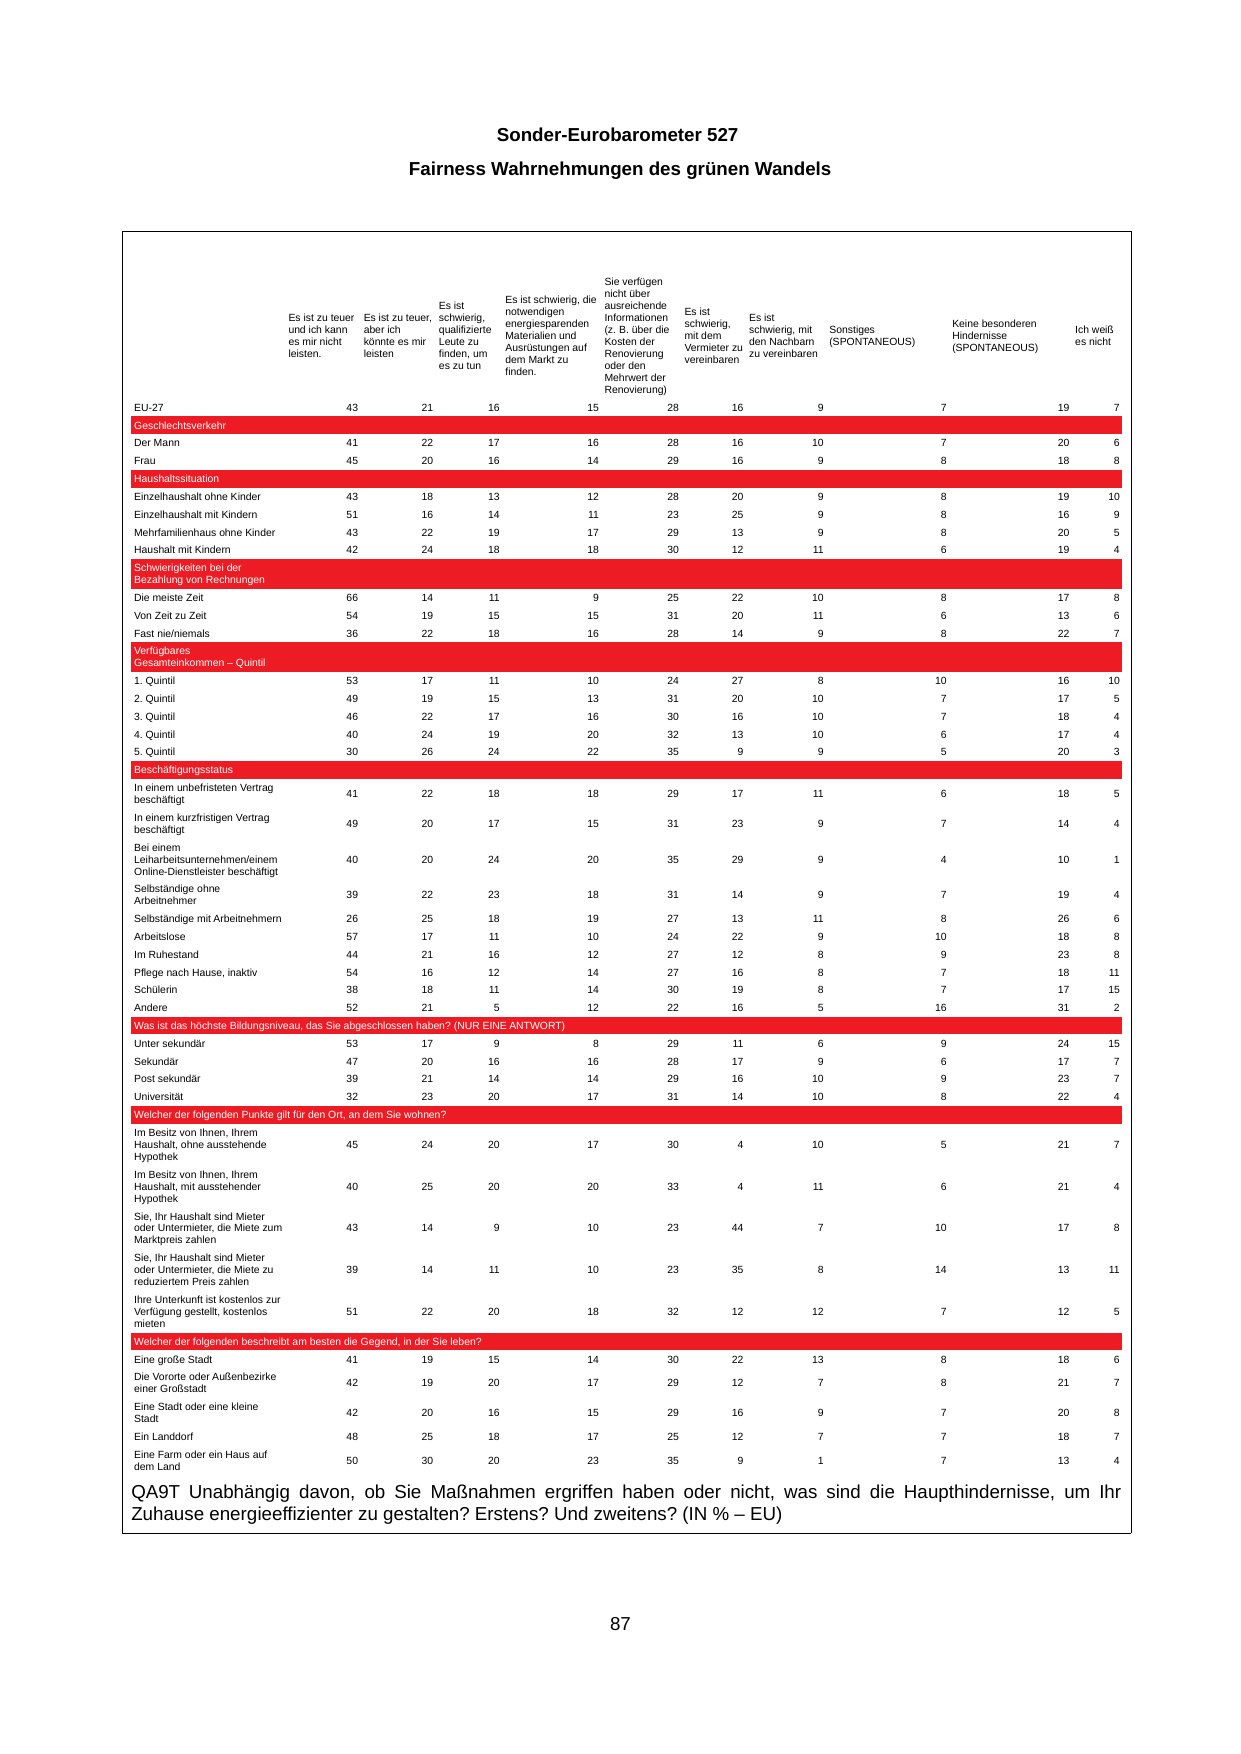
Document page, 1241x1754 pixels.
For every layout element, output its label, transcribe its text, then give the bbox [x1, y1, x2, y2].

table_cell 18 [949, 1350, 1072, 1368]
table_cell [1072, 1333, 1122, 1350]
table_cell 8 [826, 1368, 949, 1398]
table_cell [746, 642, 826, 672]
table_cell 28 [601, 1053, 681, 1070]
table_cell 49 [285, 809, 361, 838]
table_cell Eine große Stadt [131, 1350, 285, 1368]
table_cell [285, 416, 361, 434]
table_cell 7 [826, 809, 949, 838]
table_cell 20 [681, 690, 746, 707]
table_cell 4 [681, 1124, 746, 1165]
table_cell 17 [361, 928, 436, 946]
table_cell 13 [949, 1249, 1072, 1291]
table_cell 20 [436, 1446, 502, 1475]
table_cell 22 [361, 624, 436, 642]
table_cell In einem unbefristeten Vertrag beschäftigt [131, 779, 285, 808]
table_cell 2. Quintil [131, 690, 285, 707]
table_cell 10 [746, 434, 826, 452]
table_cell 10 [1072, 488, 1122, 505]
table_cell Im Ruhestand [131, 946, 285, 963]
table_cell 25 [361, 910, 436, 928]
table_cell 8 [826, 505, 949, 523]
table_cell 19 [502, 910, 601, 928]
table_cell 19 [361, 690, 436, 707]
table_cell 22 [361, 708, 436, 725]
table_cell 31 [601, 809, 681, 838]
table_cell 7 [1072, 1070, 1122, 1088]
table_cell 11 [436, 981, 502, 999]
table_cell 30 [601, 1350, 681, 1368]
table_cell [502, 416, 601, 434]
table_cell 15 [1072, 981, 1122, 999]
table_cell [949, 1106, 1072, 1124]
table_cell 15 [436, 690, 502, 707]
table_cell 20 [949, 1398, 1072, 1428]
table_cell [1072, 470, 1122, 488]
table_header Es ist zu teuer und ich kann es mir nicht leisten. [285, 273, 361, 398]
table_cell 18 [949, 779, 1072, 808]
table_cell 23 [361, 1088, 436, 1106]
table_header Es ist schwierig, mit den Nachbarn zu vereinbaren [746, 273, 826, 398]
table_cell 12 [502, 488, 601, 505]
table_cell 18 [502, 880, 601, 910]
table_cell [601, 642, 681, 672]
table_cell 20 [436, 1165, 502, 1207]
table_cell 29 [601, 452, 681, 470]
table_cell 20 [436, 1088, 502, 1106]
table_cell 32 [601, 725, 681, 743]
table_cell [601, 416, 681, 434]
table_cell 11 [746, 779, 826, 808]
table_cell [746, 559, 826, 589]
table_cell 28 [601, 399, 681, 416]
table_cell 8 [1072, 452, 1122, 470]
table_cell 14 [826, 1249, 949, 1291]
table_cell 23 [502, 1446, 601, 1475]
table_cell [601, 470, 681, 488]
table_cell 9 [746, 488, 826, 505]
table_cell 28 [601, 624, 681, 642]
table_cell 10 [826, 928, 949, 946]
table_cell 4 [1072, 541, 1122, 559]
table_cell Sekundär [131, 1053, 285, 1070]
table_cell 16 [949, 505, 1072, 523]
table_cell 12 [681, 541, 746, 559]
table_cell [502, 559, 601, 589]
table_cell 11 [436, 928, 502, 946]
table_cell 7 [746, 1428, 826, 1446]
table_cell 20 [361, 1398, 436, 1428]
table_cell 39 [285, 880, 361, 910]
table_cell Geschlechtsverkehr [131, 416, 285, 434]
table_cell 4 [1072, 1165, 1122, 1207]
table_cell 36 [285, 624, 361, 642]
table_cell 20 [681, 606, 746, 624]
table_cell 23 [601, 1207, 681, 1249]
table_cell 10 [746, 1088, 826, 1106]
table_cell 17 [502, 1368, 601, 1398]
table_cell 14 [681, 624, 746, 642]
table_cell 5 [436, 999, 502, 1017]
table_cell 29 [601, 1368, 681, 1398]
table_cell 9 [746, 1053, 826, 1070]
table_cell 12 [681, 1291, 746, 1332]
table_cell 23 [601, 505, 681, 523]
table_cell 12 [681, 946, 746, 963]
table_cell 39 [285, 1070, 361, 1088]
table_cell Eine Stadt oder eine kleine Stadt [131, 1398, 285, 1428]
table_cell 9 [746, 452, 826, 470]
table_cell 4 [681, 1165, 746, 1207]
table_cell Beschäftigungsstatus [131, 761, 285, 779]
table_cell Pflege nach Hause, inaktiv [131, 963, 285, 981]
table_cell 10 [826, 672, 949, 690]
table_cell 5 [1072, 1291, 1122, 1332]
table_cell 17 [681, 779, 746, 808]
table_cell 6 [746, 1035, 826, 1052]
table_cell 23 [601, 1249, 681, 1291]
table_cell 26 [949, 910, 1072, 928]
table_cell 18 [361, 981, 436, 999]
table_cell 6 [1072, 606, 1122, 624]
table_cell 9 [746, 505, 826, 523]
table_cell 17 [361, 1035, 436, 1052]
table_cell 23 [949, 1070, 1072, 1088]
table_cell 8 [746, 963, 826, 981]
table_cell 8 [826, 1088, 949, 1106]
table_cell 6 [1072, 910, 1122, 928]
table_cell 5 [826, 743, 949, 761]
table_cell 22 [949, 624, 1072, 642]
table_cell Fast nie/niemals [131, 624, 285, 642]
table_cell 8 [746, 981, 826, 999]
table_cell 41 [285, 1350, 361, 1368]
table_cell 35 [601, 1446, 681, 1475]
table_cell 10 [746, 1070, 826, 1088]
table_cell Von Zeit zu Zeit [131, 606, 285, 624]
table_cell 20 [502, 1165, 601, 1207]
table_cell 8 [1072, 589, 1122, 606]
table_cell Andere [131, 999, 285, 1017]
table_header [131, 273, 285, 398]
table_cell 16 [681, 999, 746, 1017]
table_cell Ein Landdorf [131, 1428, 285, 1446]
table_cell 7 [746, 1207, 826, 1249]
table_cell 22 [601, 999, 681, 1017]
table_cell 7 [826, 434, 949, 452]
table_cell 4 [1072, 1446, 1122, 1475]
table_cell [436, 559, 502, 589]
table_cell 7 [1072, 624, 1122, 642]
table_cell 18 [502, 779, 601, 808]
table_cell 19 [681, 981, 746, 999]
table_cell 29 [601, 1035, 681, 1052]
table_cell 8 [1072, 1207, 1122, 1249]
table_cell 5 [826, 1124, 949, 1165]
table_cell 50 [285, 1446, 361, 1475]
table_cell 10 [502, 672, 601, 690]
table_cell 4 [1072, 1088, 1122, 1106]
table_cell 8 [826, 1350, 949, 1368]
table_cell [1072, 761, 1122, 779]
table_cell 10 [746, 690, 826, 707]
table_cell 20 [949, 434, 1072, 452]
table_cell 9 [1072, 505, 1122, 523]
table_cell 8 [746, 672, 826, 690]
table_cell 9 [436, 1035, 502, 1052]
table_cell [285, 761, 361, 779]
table_cell 18 [436, 779, 502, 808]
table_cell 16 [436, 452, 502, 470]
table_cell 17 [436, 434, 502, 452]
table_cell 11 [502, 505, 601, 523]
table_cell [746, 470, 826, 488]
table_cell Welcher der folgenden Punkte gilt für den Ort, an dem Sie wohnen? [131, 1106, 826, 1124]
table_cell 18 [436, 1428, 502, 1446]
table_cell 22 [681, 1350, 746, 1368]
table_cell [285, 559, 361, 589]
table_cell 46 [285, 708, 361, 725]
table_cell Schwierigkeiten bei der Bezahlung von Rechnungen [131, 559, 285, 589]
table_cell 8 [826, 910, 949, 928]
text QA9T Unabhängig davon, ob Sie Maßnahmen ergriffen haben oder nicht, was sind die Haupthindernisse, um Ihr Zuhause energieeffizienter zu gestalten? Erstens? Und zweitens? (IN % – EU) [131, 1481, 1122, 1524]
table_cell 19 [949, 488, 1072, 505]
table_cell 16 [826, 999, 949, 1017]
table_cell 11 [1072, 1249, 1122, 1291]
table_cell [1072, 559, 1122, 589]
table_cell 8 [826, 624, 949, 642]
table_cell Post sekundär [131, 1070, 285, 1088]
table_cell 42 [285, 1368, 361, 1398]
table_header Es ist schwierig, mit dem Vermieter zu vereinbaren [681, 273, 746, 398]
table_cell 10 [746, 725, 826, 743]
table_cell [949, 642, 1072, 672]
table_cell 29 [601, 779, 681, 808]
table_cell [1072, 416, 1122, 434]
table_cell 12 [502, 946, 601, 963]
table_cell 20 [436, 1291, 502, 1332]
table_cell 23 [949, 946, 1072, 963]
table_cell In einem kurzfristigen Vertrag beschäftigt [131, 809, 285, 838]
table_cell [949, 470, 1072, 488]
table_cell 11 [746, 1165, 826, 1207]
table_cell [601, 761, 681, 779]
table_cell Haushaltssituation [131, 470, 285, 488]
table_cell 18 [436, 624, 502, 642]
table_cell [285, 470, 361, 488]
table_cell 25 [601, 589, 681, 606]
table_cell 16 [436, 399, 502, 416]
table_cell 7 [1072, 1428, 1122, 1446]
table_cell 5 [746, 999, 826, 1017]
table_cell 29 [601, 523, 681, 541]
table_cell 12 [502, 999, 601, 1017]
table_cell [826, 470, 949, 488]
table_header Es ist schwierig, qualifizierte Leute zu finden, um es zu tun [436, 273, 502, 398]
table_cell 7 [826, 1428, 949, 1446]
table_cell 10 [502, 928, 601, 946]
table_cell 27 [601, 910, 681, 928]
table_cell 9 [746, 809, 826, 838]
table_cell 44 [681, 1207, 746, 1249]
table_cell 17 [949, 725, 1072, 743]
table_cell 24 [436, 838, 502, 880]
table_cell 11 [436, 1249, 502, 1291]
table_cell 13 [746, 1350, 826, 1368]
table_cell Was ist das höchste Bildungsniveau, das Sie abgeschlossen haben? (NUR EINE ANTWORT) [131, 1017, 949, 1034]
table_cell 19 [949, 399, 1072, 416]
table_cell [601, 559, 681, 589]
table_cell 9 [681, 1446, 746, 1475]
table_cell 22 [361, 523, 436, 541]
table_cell 9 [502, 589, 601, 606]
table_cell 25 [601, 1428, 681, 1446]
table_cell 8 [826, 523, 949, 541]
table_cell 6 [826, 541, 949, 559]
table_cell 16 [681, 1070, 746, 1088]
table_cell 16 [361, 963, 436, 981]
table_cell 18 [949, 928, 1072, 946]
table_cell [436, 416, 502, 434]
table_cell Haushalt mit Kindern [131, 541, 285, 559]
table_cell 15 [1072, 1035, 1122, 1052]
table_cell [436, 761, 502, 779]
table_cell 24 [601, 928, 681, 946]
table_cell 13 [949, 606, 1072, 624]
table_cell [826, 1333, 949, 1350]
table_cell 20 [361, 452, 436, 470]
table_cell 14 [502, 1070, 601, 1088]
table_cell 8 [826, 488, 949, 505]
table_cell 42 [285, 541, 361, 559]
table_cell [502, 761, 601, 779]
table_cell 22 [361, 1291, 436, 1332]
table_cell 20 [436, 1124, 502, 1165]
table_cell 6 [826, 606, 949, 624]
table_cell [361, 416, 436, 434]
table_cell Der Mann [131, 434, 285, 452]
table_cell 6 [826, 725, 949, 743]
table_cell 24 [436, 743, 502, 761]
table_cell [681, 761, 746, 779]
table_cell 17 [949, 589, 1072, 606]
table_cell 7 [1072, 1124, 1122, 1165]
table_cell Sie, Ihr Haushalt sind Mieter oder Untermieter, die Miete zu reduziertem Preis zahlen [131, 1249, 285, 1291]
table_cell 33 [601, 1165, 681, 1207]
table_cell Universität [131, 1088, 285, 1106]
table_cell 16 [681, 963, 746, 981]
table_cell 10 [1072, 672, 1122, 690]
table_cell 4. Quintil [131, 725, 285, 743]
table_cell 25 [361, 1428, 436, 1446]
table_cell 14 [436, 505, 502, 523]
table_cell 13 [681, 910, 746, 928]
table_cell 17 [502, 1428, 601, 1446]
table_cell 18 [502, 541, 601, 559]
table_cell 40 [285, 1165, 361, 1207]
table_cell 10 [746, 589, 826, 606]
table_cell 14 [361, 1249, 436, 1291]
table_cell 8 [826, 589, 949, 606]
table_cell 24 [361, 1124, 436, 1165]
table_cell 9 [746, 399, 826, 416]
table_cell 53 [285, 1035, 361, 1052]
table_cell 8 [1072, 928, 1122, 946]
table_cell 19 [949, 541, 1072, 559]
table_cell Die meiste Zeit [131, 589, 285, 606]
table_cell 43 [285, 399, 361, 416]
table_cell 15 [502, 809, 601, 838]
table_header Sonstiges (SPONTANEOUS) [826, 273, 949, 398]
table_cell 20 [361, 838, 436, 880]
table_cell [361, 470, 436, 488]
table_cell 15 [502, 1398, 601, 1428]
table_cell 17 [949, 1207, 1072, 1249]
table_cell 22 [361, 434, 436, 452]
table_cell 7 [826, 963, 949, 981]
table_cell 17 [361, 672, 436, 690]
table_cell 20 [502, 838, 601, 880]
table_cell 22 [681, 589, 746, 606]
table_cell 7 [826, 880, 949, 910]
table_header Es ist schwierig, die notwendigen energiesparenden Materialien und Ausrüstungen auf dem Markt zu finden. [502, 273, 601, 398]
table_cell 10 [826, 1207, 949, 1249]
table_cell 29 [601, 1070, 681, 1088]
table_cell [1072, 1106, 1122, 1124]
table_cell 18 [949, 708, 1072, 725]
table_cell Die Vororte oder Außenbezirke einer Großstadt [131, 1368, 285, 1398]
table_cell 27 [601, 963, 681, 981]
table_cell [1072, 642, 1122, 672]
table_cell 20 [681, 488, 746, 505]
table_cell 17 [502, 523, 601, 541]
table_cell 14 [436, 1070, 502, 1088]
table_cell 12 [436, 963, 502, 981]
table_cell 22 [361, 779, 436, 808]
table_cell 20 [502, 725, 601, 743]
table_cell [949, 761, 1072, 779]
table_cell [826, 642, 949, 672]
table_cell 14 [361, 589, 436, 606]
table_cell [826, 761, 949, 779]
table_cell 20 [949, 523, 1072, 541]
table_cell 48 [285, 1428, 361, 1446]
table_cell 16 [436, 1398, 502, 1428]
table_cell 20 [361, 1053, 436, 1070]
table_cell 10 [746, 1124, 826, 1165]
table_cell 21 [949, 1165, 1072, 1207]
table_cell [746, 761, 826, 779]
table_cell 17 [436, 809, 502, 838]
table_cell 21 [361, 1070, 436, 1088]
table_cell Im Besitz von Ihnen, Ihrem Haushalt, mit ausstehender Hypothek [131, 1165, 285, 1207]
table_cell Unter sekundär [131, 1035, 285, 1052]
table_cell [361, 761, 436, 779]
table_cell 4 [1072, 725, 1122, 743]
table_cell 7 [826, 708, 949, 725]
table_cell 13 [681, 725, 746, 743]
table_cell 18 [502, 1291, 601, 1332]
table_cell 18 [949, 963, 1072, 981]
table_cell 3 [1072, 743, 1122, 761]
table_cell 31 [601, 1088, 681, 1106]
table_cell 29 [681, 838, 746, 880]
table_cell Verfügbares Gesamteinkommen – Quintil [131, 642, 285, 672]
table_cell 20 [436, 1368, 502, 1398]
table_cell 10 [746, 708, 826, 725]
table_cell 51 [285, 505, 361, 523]
table_cell 35 [681, 1249, 746, 1291]
table_cell 17 [949, 981, 1072, 999]
table_cell 12 [746, 1291, 826, 1332]
table_cell 14 [502, 1350, 601, 1368]
table_cell 39 [285, 1249, 361, 1291]
table_cell 31 [601, 880, 681, 910]
table_cell 22 [361, 880, 436, 910]
table_cell 20 [949, 743, 1072, 761]
table_cell 30 [601, 981, 681, 999]
table_cell 11 [746, 541, 826, 559]
table_cell 13 [502, 690, 601, 707]
table_cell 7 [826, 1291, 949, 1332]
table_cell 26 [285, 910, 361, 928]
table_cell [746, 416, 826, 434]
table_cell 23 [681, 809, 746, 838]
table_cell [1072, 1017, 1122, 1034]
table_cell 24 [361, 541, 436, 559]
table_cell 4 [1072, 880, 1122, 910]
table_cell 11 [436, 672, 502, 690]
table_cell 16 [502, 434, 601, 452]
table_cell Selbständige mit Arbeitnehmern [131, 910, 285, 928]
table_cell 16 [681, 708, 746, 725]
table_cell 11 [1072, 963, 1122, 981]
table_cell 13 [436, 488, 502, 505]
table_cell 18 [361, 488, 436, 505]
table_cell 4 [1072, 708, 1122, 725]
table_cell [949, 416, 1072, 434]
table_cell 49 [285, 690, 361, 707]
table_cell 27 [601, 946, 681, 963]
table_cell 7 [746, 1368, 826, 1398]
table_cell 13 [949, 1446, 1072, 1475]
table_cell 44 [285, 946, 361, 963]
table_cell 19 [361, 1350, 436, 1368]
table_cell [949, 1333, 1072, 1350]
table_cell 7 [1072, 1053, 1122, 1070]
table_cell 30 [361, 1446, 436, 1475]
table_cell 35 [601, 838, 681, 880]
table_cell Selbständige ohne Arbeitnehmer [131, 880, 285, 910]
table_cell 25 [681, 505, 746, 523]
table_cell 41 [285, 434, 361, 452]
table_cell 16 [502, 624, 601, 642]
table_cell 8 [1072, 946, 1122, 963]
table_cell 5. Quintil [131, 743, 285, 761]
table_cell 38 [285, 981, 361, 999]
table_cell 18 [436, 910, 502, 928]
table_cell [826, 1106, 949, 1124]
table_cell 35 [601, 743, 681, 761]
table_cell [681, 416, 746, 434]
table_cell 16 [436, 1053, 502, 1070]
table_cell Im Besitz von Ihnen, Ihrem Haushalt, ohne ausstehende Hypothek [131, 1124, 285, 1165]
table_cell 52 [285, 999, 361, 1017]
table_cell 17 [949, 690, 1072, 707]
table_cell 7 [826, 981, 949, 999]
table_cell [681, 470, 746, 488]
table_cell 18 [949, 1428, 1072, 1446]
table_cell 17 [681, 1053, 746, 1070]
table_cell 57 [285, 928, 361, 946]
table_cell 14 [949, 809, 1072, 838]
table_cell 9 [826, 946, 949, 963]
table_cell 22 [502, 743, 601, 761]
table_cell 7 [826, 1446, 949, 1475]
table_cell Arbeitslose [131, 928, 285, 946]
table_cell 43 [285, 488, 361, 505]
table_cell 8 [826, 452, 949, 470]
table_cell 51 [285, 1291, 361, 1332]
table_cell 47 [285, 1053, 361, 1070]
table_cell 17 [436, 708, 502, 725]
table_cell 5 [1072, 523, 1122, 541]
table_cell 8 [502, 1035, 601, 1052]
table_cell 21 [949, 1124, 1072, 1165]
table_cell 1 [746, 1446, 826, 1475]
table_cell 12 [681, 1428, 746, 1446]
table_cell 43 [285, 523, 361, 541]
table_cell 54 [285, 606, 361, 624]
table_cell Welcher der folgenden beschreibt am besten die Gegend, in der Sie leben? [131, 1333, 746, 1350]
table_cell 11 [746, 910, 826, 928]
table_cell 7 [1072, 399, 1122, 416]
table_cell 17 [502, 1088, 601, 1106]
table_cell 9 [436, 1207, 502, 1249]
table_cell 11 [436, 589, 502, 606]
table_cell 9 [746, 624, 826, 642]
table_cell [681, 642, 746, 672]
table_cell 40 [285, 725, 361, 743]
table_cell [436, 642, 502, 672]
table_cell 6 [1072, 434, 1122, 452]
table_cell 30 [601, 541, 681, 559]
table_cell 9 [746, 743, 826, 761]
table_cell 24 [601, 672, 681, 690]
table_cell 19 [436, 725, 502, 743]
table_cell 9 [681, 743, 746, 761]
table_cell 4 [1072, 809, 1122, 838]
table_cell 45 [285, 1124, 361, 1165]
table_cell 43 [285, 1207, 361, 1249]
table_cell 5 [1072, 779, 1122, 808]
table_cell 3. Quintil [131, 708, 285, 725]
table_cell 1 [1072, 838, 1122, 880]
table_cell 17 [502, 1124, 601, 1165]
table_cell [502, 642, 601, 672]
table_cell 18 [949, 452, 1072, 470]
table_cell 9 [746, 523, 826, 541]
table_cell Ihre Unterkunft ist kostenlos zur Verfügung gestellt, kostenlos mieten [131, 1291, 285, 1332]
table_cell 5 [1072, 690, 1122, 707]
table_cell 14 [361, 1207, 436, 1249]
table_cell 30 [285, 743, 361, 761]
table_cell Bei einem Leiharbeitsunternehmen/einem Online-Dienstleister beschäftigt [131, 838, 285, 880]
table_cell 16 [502, 708, 601, 725]
table_cell [361, 559, 436, 589]
table_cell 12 [681, 1368, 746, 1398]
table_cell 8 [746, 946, 826, 963]
table_cell 15 [436, 1350, 502, 1368]
table_cell 31 [601, 690, 681, 707]
table_cell 31 [601, 606, 681, 624]
table_cell 9 [746, 1398, 826, 1428]
table_cell 28 [601, 488, 681, 505]
table_cell 42 [285, 1398, 361, 1428]
table_cell 9 [826, 1070, 949, 1088]
table_cell 27 [681, 672, 746, 690]
table_cell 15 [436, 606, 502, 624]
table_cell 6 [1072, 1350, 1122, 1368]
table_cell 2 [1072, 999, 1122, 1017]
table_cell 9 [826, 1035, 949, 1052]
table_cell 66 [285, 589, 361, 606]
table_cell Eine Farm oder ein Haus auf dem Land [131, 1446, 285, 1475]
table_cell 22 [681, 928, 746, 946]
table_cell 14 [502, 981, 601, 999]
table_cell 21 [361, 946, 436, 963]
table_header Es ist zu teuer, aber ich könnte es mir leisten [361, 273, 436, 398]
table_cell 30 [601, 708, 681, 725]
table_cell 18 [436, 541, 502, 559]
table_cell 19 [949, 880, 1072, 910]
table_cell 45 [285, 452, 361, 470]
table_cell 16 [361, 505, 436, 523]
table_cell 12 [949, 1291, 1072, 1332]
table_cell 14 [681, 1088, 746, 1106]
table_cell [826, 416, 949, 434]
table_cell [949, 1017, 1072, 1034]
table_cell 6 [826, 779, 949, 808]
table_cell 19 [436, 523, 502, 541]
table_cell 21 [361, 999, 436, 1017]
table_cell Mehrfamilienhaus ohne Kinder [131, 523, 285, 541]
table_cell 14 [681, 880, 746, 910]
table_cell 19 [361, 1368, 436, 1398]
table_cell 17 [949, 1053, 1072, 1070]
table_cell 16 [681, 399, 746, 416]
table_cell 32 [285, 1088, 361, 1106]
table_cell 15 [502, 606, 601, 624]
table_cell [285, 642, 361, 672]
table_cell 54 [285, 963, 361, 981]
table_cell 16 [436, 946, 502, 963]
table_cell 22 [949, 1088, 1072, 1106]
table_cell 21 [361, 399, 436, 416]
table_cell 53 [285, 672, 361, 690]
table_cell 21 [949, 1368, 1072, 1398]
table_cell 8 [746, 1249, 826, 1291]
table_cell 25 [361, 1165, 436, 1207]
table_cell 19 [361, 606, 436, 624]
table_cell 16 [681, 1398, 746, 1428]
table_cell 7 [826, 399, 949, 416]
table_cell 41 [285, 779, 361, 808]
table_cell 20 [361, 809, 436, 838]
table_cell 9 [746, 928, 826, 946]
table_cell 30 [601, 1124, 681, 1165]
table_cell Sie, Ihr Haushalt sind Mieter oder Untermieter, die Miete zum Marktpreis zahlen [131, 1207, 285, 1249]
table_cell 32 [601, 1291, 681, 1332]
table_header Keine besonderen Hindernisse (SPONTANEOUS) [949, 273, 1072, 398]
table_cell Einzelhaushalt mit Kindern [131, 505, 285, 523]
table_cell [746, 1333, 826, 1350]
table_cell 6 [826, 1165, 949, 1207]
table_cell 29 [601, 1398, 681, 1428]
table_header Ich weiß es nicht [1072, 273, 1122, 398]
table_cell 24 [361, 725, 436, 743]
table_cell 40 [285, 838, 361, 880]
table_cell 7 [826, 690, 949, 707]
table_cell 16 [681, 434, 746, 452]
table_cell Einzelhaushalt ohne Kinder [131, 488, 285, 505]
table_cell 28 [601, 434, 681, 452]
table_cell [681, 559, 746, 589]
table_cell 4 [826, 838, 949, 880]
table_cell 16 [502, 1053, 601, 1070]
table_cell Schülerin [131, 981, 285, 999]
table_cell [436, 470, 502, 488]
table_cell 13 [681, 523, 746, 541]
table_cell 24 [949, 1035, 1072, 1052]
table_cell 1. Quintil [131, 672, 285, 690]
table_cell 16 [681, 452, 746, 470]
table_cell [949, 559, 1072, 589]
table_cell [361, 642, 436, 672]
table_cell 31 [949, 999, 1072, 1017]
table_cell 14 [502, 963, 601, 981]
table_cell 15 [502, 399, 601, 416]
table_cell 6 [826, 1053, 949, 1070]
table_cell 11 [681, 1035, 746, 1052]
table_cell 16 [949, 672, 1072, 690]
table_cell 7 [1072, 1368, 1122, 1398]
table_cell 26 [361, 743, 436, 761]
table_cell 10 [502, 1249, 601, 1291]
table_cell [502, 470, 601, 488]
table_cell 10 [949, 838, 1072, 880]
table_cell 9 [746, 880, 826, 910]
table_cell 11 [746, 606, 826, 624]
table_cell 7 [826, 1398, 949, 1428]
table_cell 8 [1072, 1398, 1122, 1428]
table_cell [826, 559, 949, 589]
table_header Sie verfügen nicht über ausreichende Informationen (z. B. über die Kosten der Renovierung oder den Mehrwert der Renovierung) [601, 273, 681, 398]
table_cell Frau [131, 452, 285, 470]
table_cell 9 [746, 838, 826, 880]
table_cell 23 [436, 880, 502, 910]
table_cell 14 [502, 452, 601, 470]
table_cell EU-27 [131, 399, 285, 416]
table_cell 10 [502, 1207, 601, 1249]
